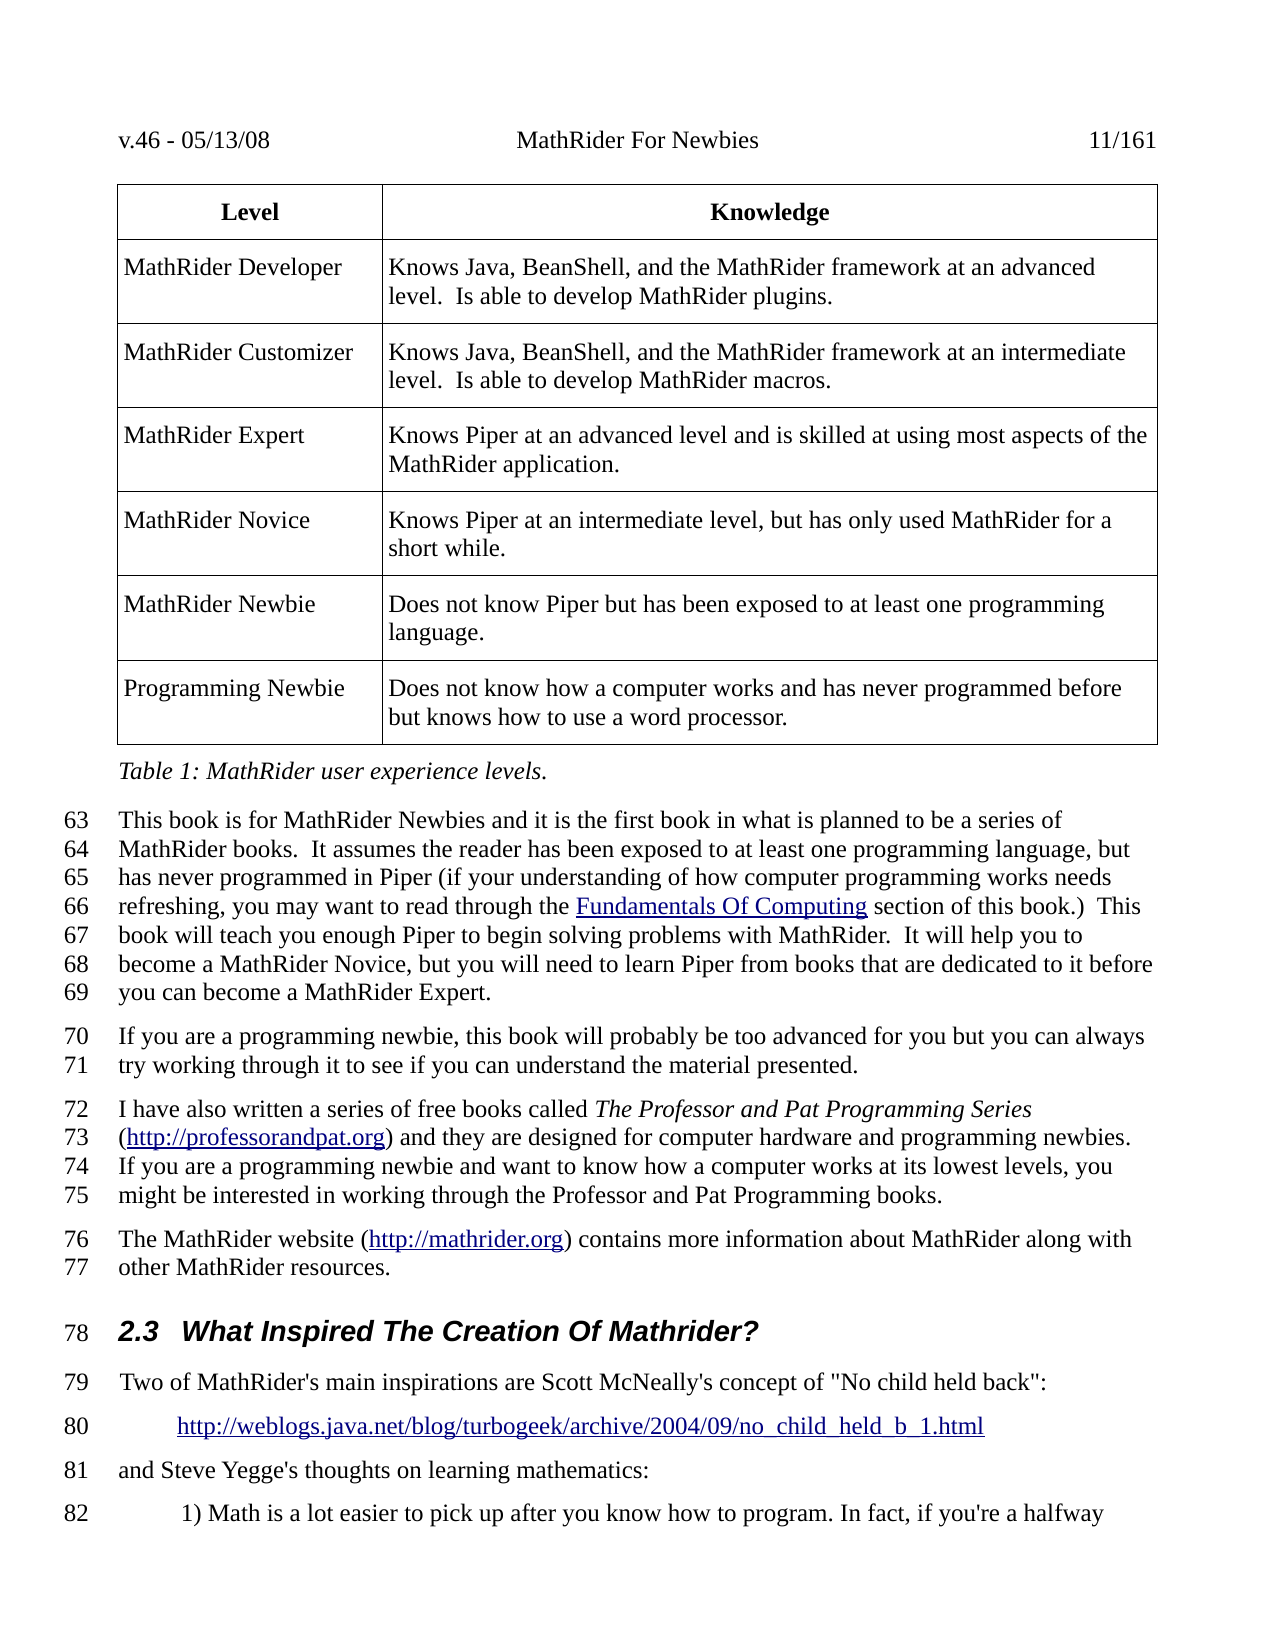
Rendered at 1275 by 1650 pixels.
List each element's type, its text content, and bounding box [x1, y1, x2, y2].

text This book is for MathRider Newbies and it is the first book in what is planned to be a series of MathRider books. It assumes the reader has been exposed to at least one programming language, but has never programmed in Piper (if your understanding of how computer programming works needs refreshing, you may want to read through the Fundamentals Of Computing section of this book.) This book will teach you enough Piper to begin solving problems with MathRider. It will help you to become a MathRider Novice, but you will need to learn Piper from books that are dedicated to it before you can become a MathRider Expert. [118, 805, 1157, 1006]
text If you are a programming newbie, this book will probably be too advanced for you but you can always try working through it to see if you can understand the material presented. [118, 1021, 1157, 1079]
table_header Level [118, 185, 382, 239]
table_cell Does not know how a computer works and has never programmed before but knows how to use a word processor. [383, 661, 1157, 743]
table_cell Knows Piper at an advanced level and is skilled at using most aspects of the MathRider application. [383, 408, 1157, 491]
text and Steve Yegge's thoughts on learning mathematics: [118, 1455, 1157, 1483]
table_cell Programming Newbie [118, 661, 382, 743]
table_cell MathRider Expert [118, 408, 382, 491]
text Table 1: MathRider user experience levels. [118, 756, 1157, 785]
table_header Knowledge [383, 185, 1157, 239]
table_cell MathRider Customizer [118, 324, 382, 407]
table_cell Knows Java, BeanShell, and the MathRider framework at an intermediate level. Is able to develop MathRider macros. [383, 324, 1157, 407]
table_cell Does not know Piper but has been exposed to at least one programming language. [383, 576, 1157, 659]
table_cell MathRider Novice [118, 492, 382, 575]
text The MathRider website (http://mathrider.org) contains more information about MathRider along with other MathRider resources. [118, 1224, 1157, 1281]
text 1) Math is a lot easier to pick up after you know how to program. In fact, if you're a halfway [181, 1498, 1157, 1527]
table_cell Knows Piper at an intermediate level, but has only used MathRider for a short while. [383, 492, 1157, 575]
table_cell Knows Java, BeanShell, and the MathRider framework at an advanced level. Is able to develop MathRider plugins. [383, 240, 1157, 323]
subtitle What Inspired The Creation Of Mathrider? [118, 1314, 1157, 1347]
table_cell MathRider Developer [118, 240, 382, 323]
text http://weblogs.java.net/blog/turbogeek/archive/2004/09/no_child_held_b_1.html [177, 1411, 1157, 1440]
table_cell MathRider Newbie [118, 576, 382, 659]
text I have also written a series of free books called The Professor and Pat Programming Series (http://professorandpat.org) and they are designed for computer hardware and programming newbies. If you are a programming newbie and want to know how a computer works at its lowest levels, you might be interested in working through the Professor and Pat Programming books. [118, 1094, 1157, 1209]
text Two of MathRider's main inspirations are Scott McNeally's concept of "No child held back": [119, 1367, 1157, 1396]
